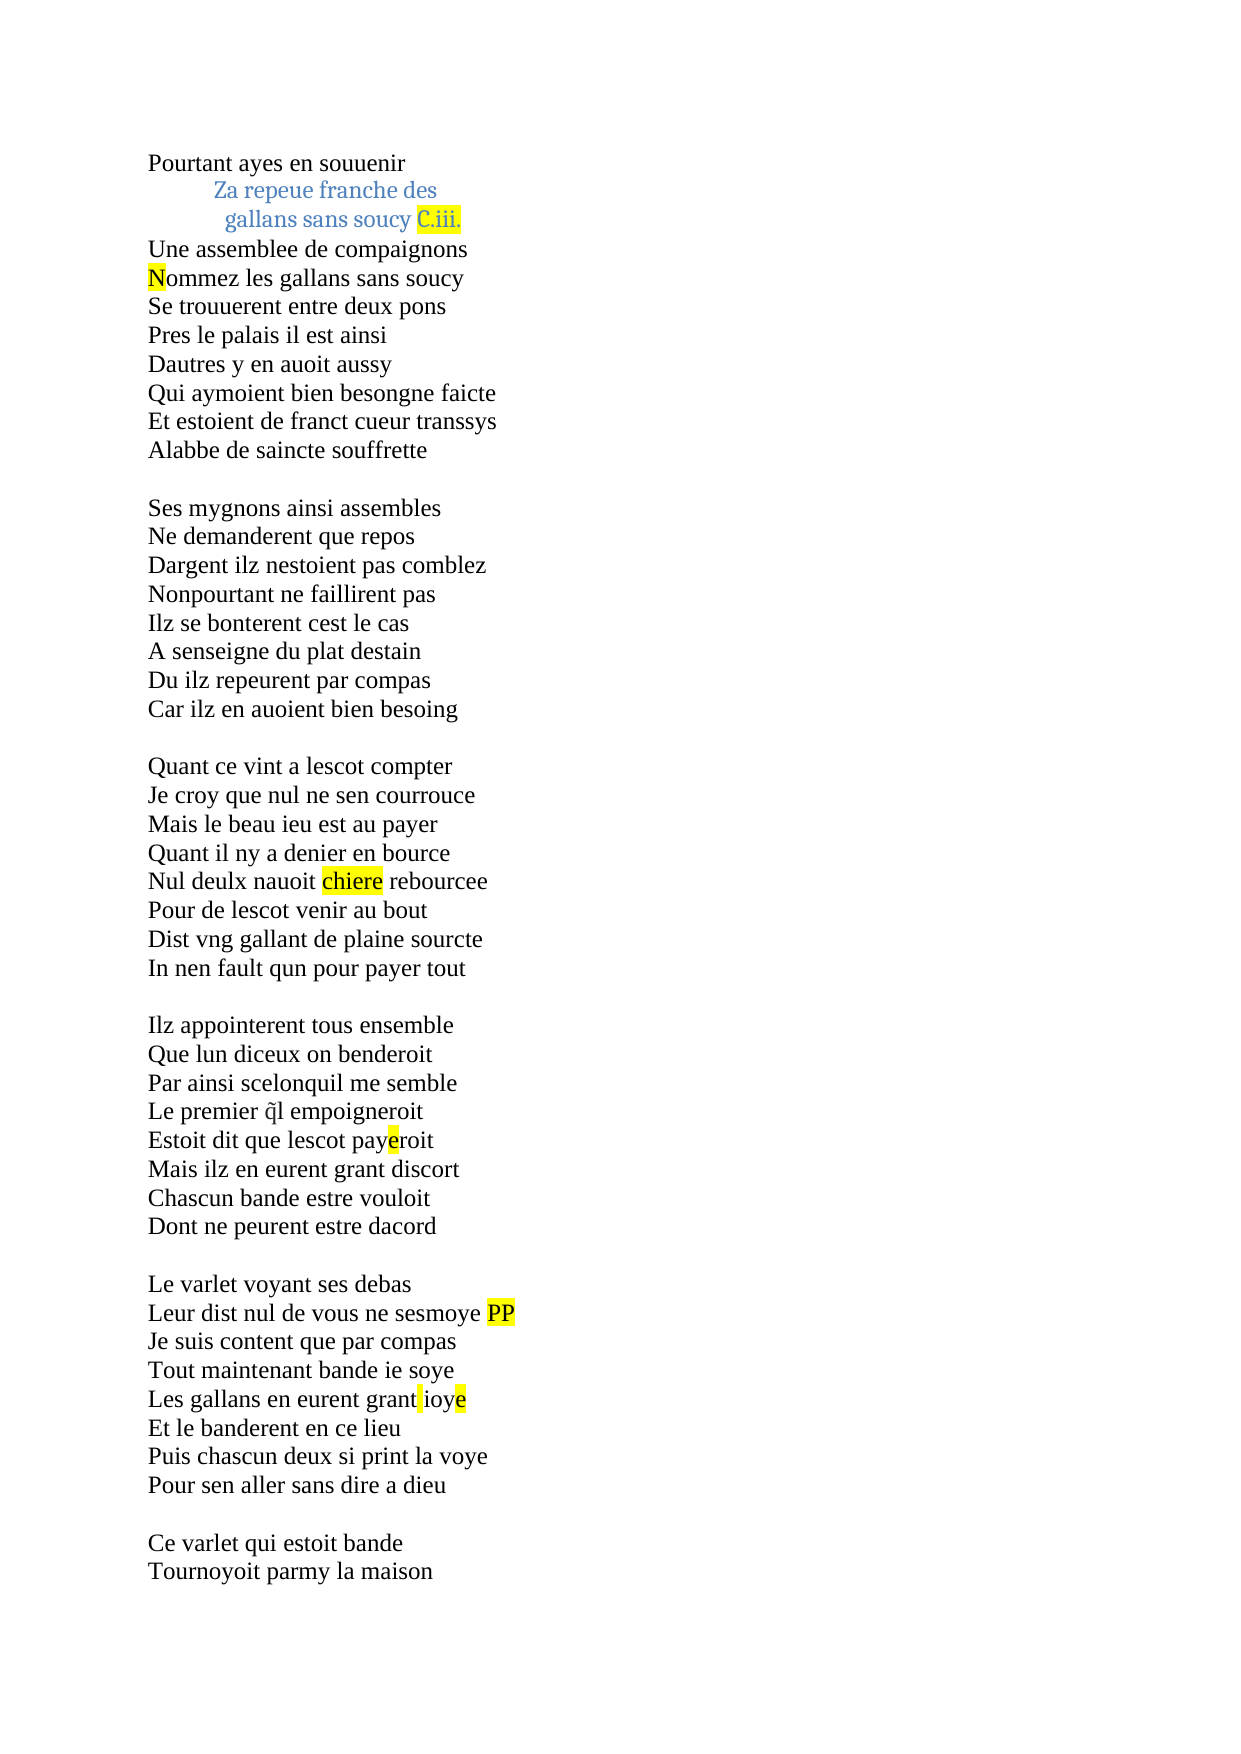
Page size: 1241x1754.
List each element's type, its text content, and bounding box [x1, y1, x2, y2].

text Pourtant ayes en souuenir Za repeue franche des gallans sans soucy C.iii. Une assemblee de compaignons Nommez les gallans sans soucy Se trouuerent entre deux pons Pres le palais il est ainsi Dautres y en auoit aussy Qui aymoient bien besongne faicte Et estoient de franct cueur transsys Alabbe de saincte souffrette [148, 148, 1093, 464]
text Ilz appointerent tous ensemble Que lun diceux on benderoit Par ainsi scelonquil me semble Le premier q̃l empoigneroit Estoit dit que lescot payeroit Mais ilz en eurent grant discort Chascun bande estre vouloit Dont ne peurent estre dacord [148, 1010, 1093, 1240]
text Quant ce vint a lescot compter Je croy que nul ne sen courrouce Mais le beau ieu est au payer Quant il ny a denier en bource Nul deulx nauoit chiere rebourcee Pour de lescot venir au bout Dist vng gallant de plaine sourcte In nen fault qun pour payer tout [148, 751, 1093, 981]
text Ce varlet qui estoit bande Tournoyoit parmy la maison [148, 1528, 1093, 1585]
text Le varlet voyant ses debas Leur dist nul de vous ne sesmoye PP Je suis content que par compas Tout maintenant bande ie soye Les gallans en eurent grant ioye Et le banderent en ce lieu Puis chascun deux si print la voye Pour sen aller sans dire a dieu [148, 1269, 1093, 1499]
text Ses mygnons ainsi assembles Ne demanderent que repos Dargent ilz nestoient pas comblez Nonpourtant ne faillirent pas Ilz se bonterent cest le cas A senseigne du plat destain Du ilz repeurent par compas Car ilz en auoient bien besoing [148, 493, 1093, 723]
